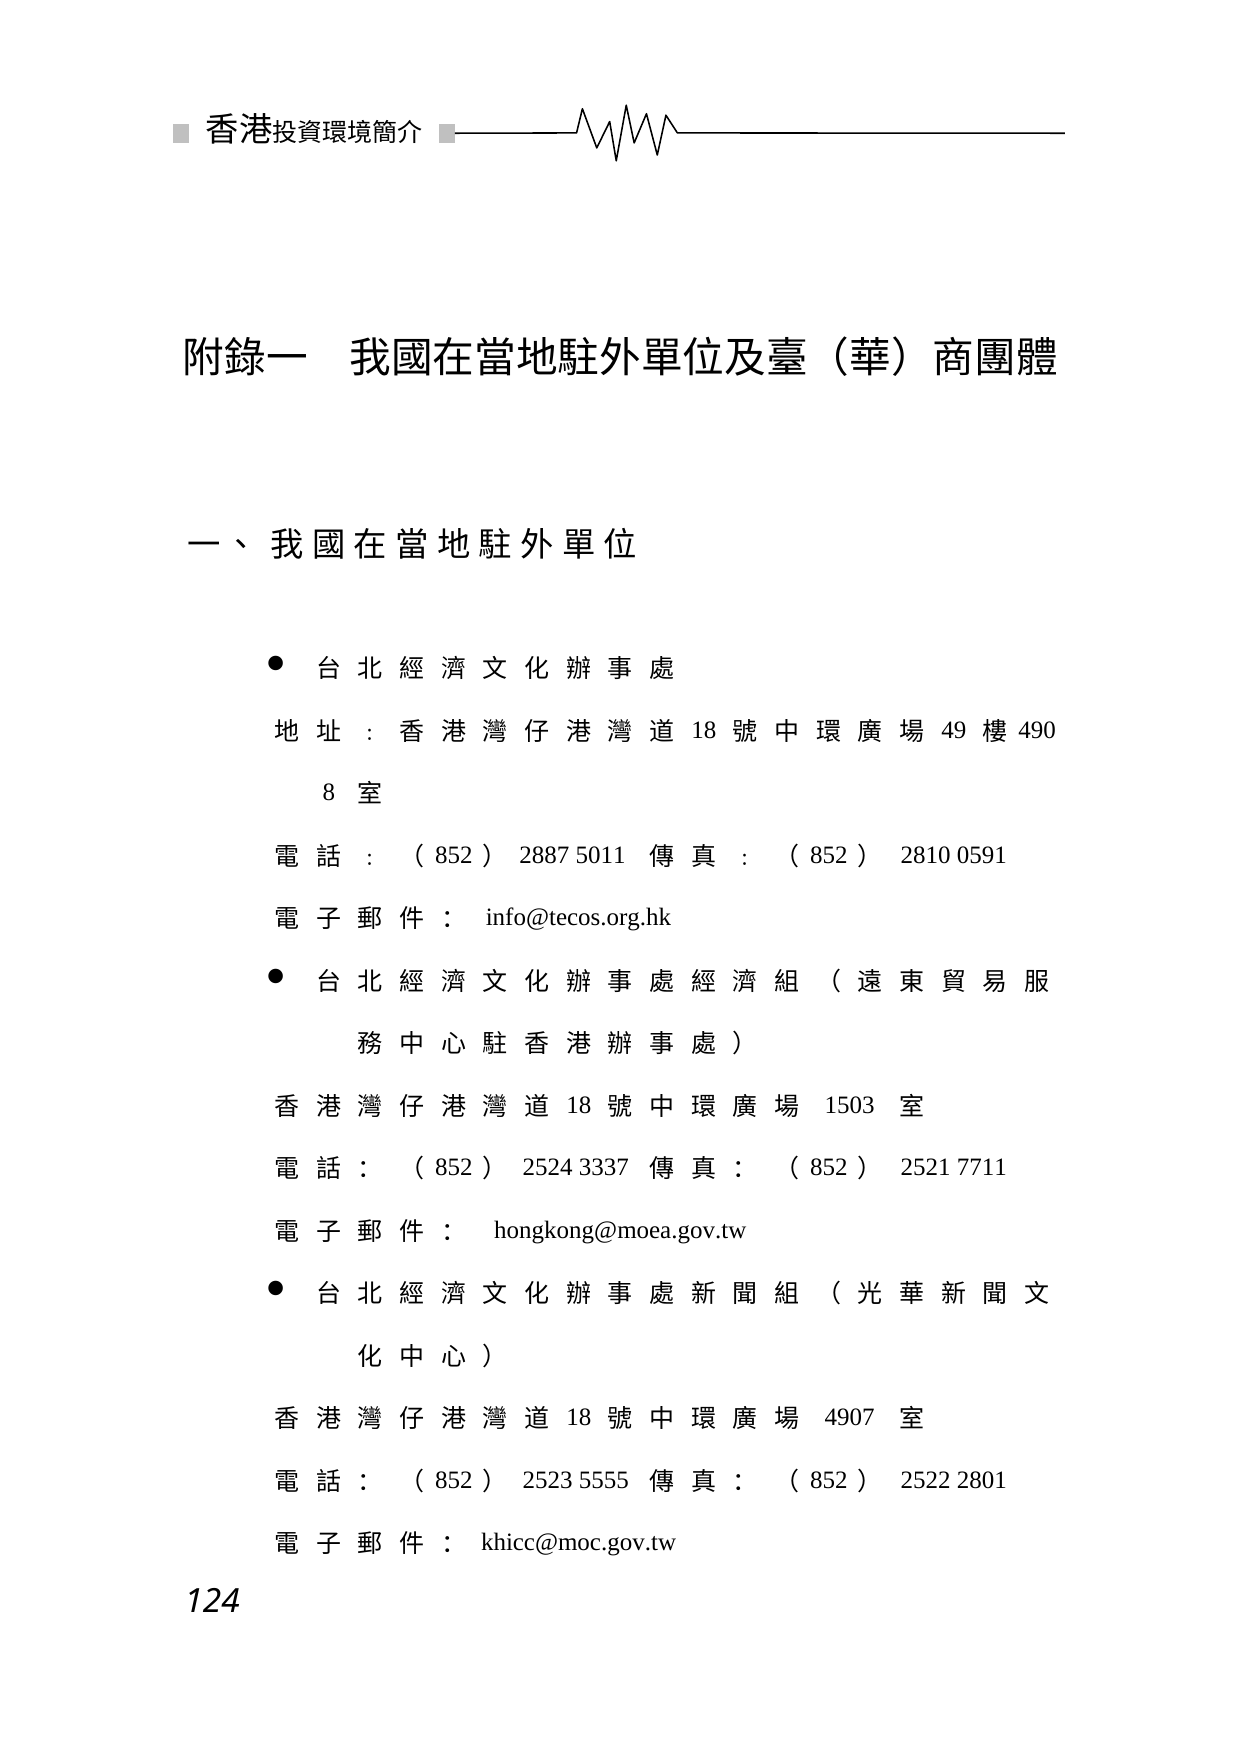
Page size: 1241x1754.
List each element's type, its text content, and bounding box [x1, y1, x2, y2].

text 香港灣仔港灣道18號中環廣場1503室 [232, 1063, 1058, 1125]
text 電話：（852）2523 5555 傳真：（852）2522 2801 [232, 1438, 1058, 1500]
text 電子郵件：hongkong@moea.gov.tw [232, 1188, 1058, 1250]
text 電子郵件：info@tecos.org.hk [232, 875, 1058, 938]
text 電話﹕（852）2887 5011 傳真﹕（852）2810 0591 [232, 813, 1058, 875]
text 香港灣仔港灣道18號中環廣場4907室 [232, 1375, 1058, 1438]
text 電話：（852）2524 3337 傳真：（852）2521 7711 [232, 1125, 1058, 1188]
text 附錄一 我國在當地駐外單位及臺（華）商團體 [183, 313, 1058, 375]
list 台北經濟文化辦事處 [237, 625, 1058, 688]
list 台北經濟文化辦事處經濟組（遠東貿易服務中心駐香港辦事處） [237, 938, 1058, 1063]
list 台北經濟文化辦事處新聞組（光華新聞文化中心） [237, 1250, 1058, 1375]
text 電子郵件：khicc@moc.gov.tw [232, 1500, 1058, 1563]
text 一、我國在當地駐外單位 [183, 500, 1058, 563]
text 地址﹕香港灣仔港灣道18號中環廣場49樓4908室 [232, 688, 1058, 813]
